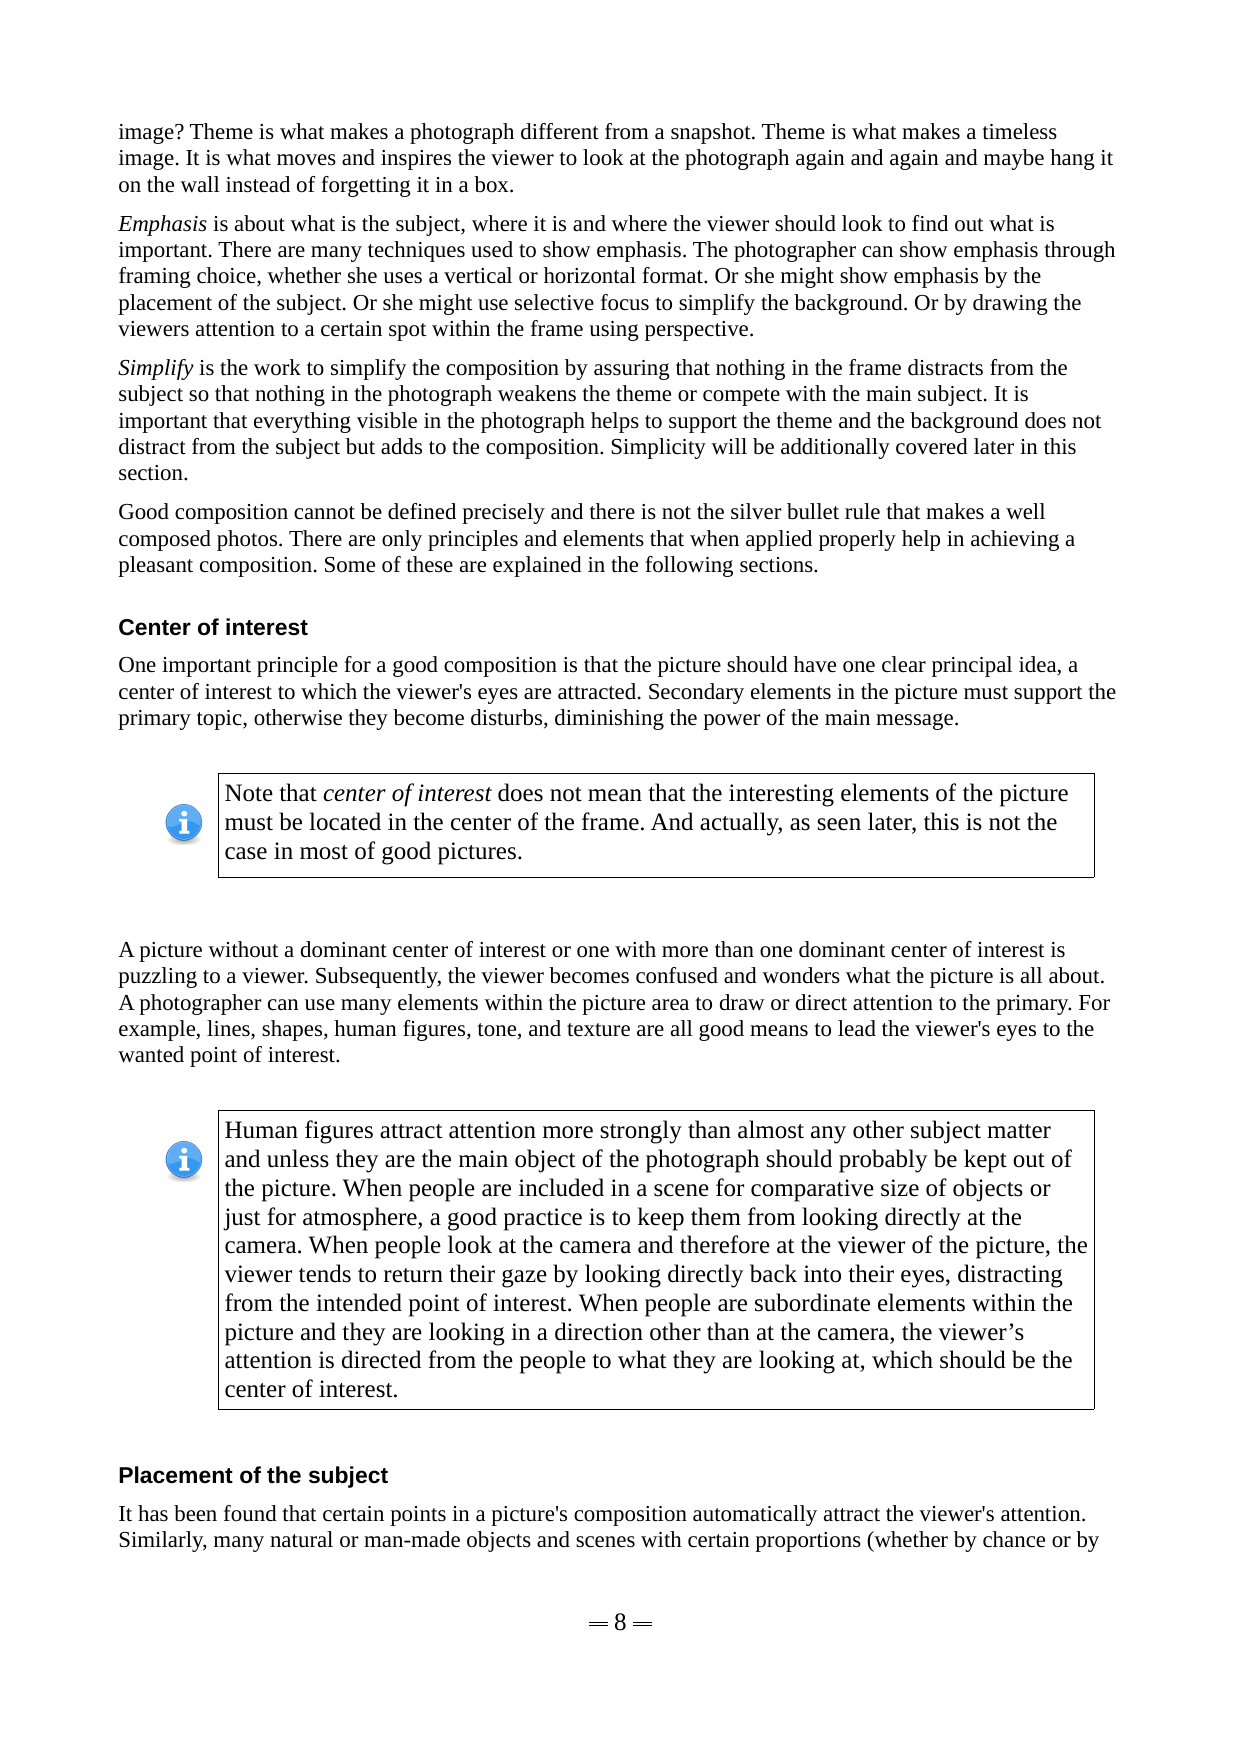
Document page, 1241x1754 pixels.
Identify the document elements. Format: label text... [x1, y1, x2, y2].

table_header Note that center of interest does not mean that the interesting elements of the picture must be located in the center of the frame. And actually, as seen later, this is not the case in most of good pictures. [219, 774, 1094, 877]
text One important principle for a good composition is that the picture should have one clear principal idea, a center of interest to which the viewer's eyes are attracted. Secondary elements in the picture must support the primary topic, otherwise they become disturbs, diminishing the power of the main message. [118, 652, 1122, 731]
text It has been found that certain points in a picture's composition automatically attract the viewer's attention. Similarly, many natural or man-made objects and scenes with certain proportions (whether by chance or by [118, 1500, 1122, 1553]
subtitle Placement of the subject [118, 1462, 1122, 1488]
text Emphasis is about what is the subject, where it is and where the viewer should look to find out what is important. There are many techniques used to show emphasis. The photographer can show emphasis through framing choice, whether she uses a vertical or horizontal format. Or she might show emphasis by the placement of the subject. Or she might use selective focus to simplify the background. Or by drawing the viewers attention to a certain spot within the frame using perspective. [118, 210, 1122, 341]
picture [163, 1141, 204, 1182]
text Good composition cannot be defined precisely and there is not the silver bullet rule that makes a well composed photos. There are only principles and elements that when applied properly help in achieving a pleasant composition. Some of these are explained in the following sections. [118, 498, 1122, 577]
table_header Human figures attract attention more strongly than almost any other subject matter and unless they are the main object of the photograph should probably be kept out of the picture. When people are included in a scene for comparative size of objects or just for atmosphere, a good practice is to keep them from looking directly at the camera. When people look at the camera and therefore at the viewer of the picture, the viewer tends to return their gaze by looking directly back into their eyes, distracting from the intended point of interest. When people are subordinate elements within the picture and they are looking in a direction other than at the camera, the viewer’s attention is directed from the people to what they are looking at, which should be the center of interest. [219, 1111, 1094, 1409]
text image? Theme is what makes a photograph different from a snapshot. Theme is what makes a timeless image. It is what moves and inspires the viewer to look at the photograph again and again and maybe hang it on the wall instead of forgetting it in a box. [118, 118, 1122, 197]
table_header [149, 773, 218, 877]
table_header [149, 1110, 218, 1409]
subtitle Center of interest [118, 613, 1122, 640]
picture [163, 804, 204, 845]
text A picture without a dominant center of interest or one with more than one dominant center of interest is puzzling to a viewer. Subsequently, the viewer becomes confused and wonders what the picture is all about. A photographer can use many elements within the picture area to draw or direct attention to the primary. For example, lines, shapes, human figures, tone, and texture are all good means to lead the viewer's eyes to the wanted point of interest. [118, 936, 1122, 1068]
text Simplify is the work to simplify the composition by assuring that nothing in the frame distracts from the subject so that nothing in the photograph weakens the theme or compete with the main subject. It is important that everything visible in the photograph helps to support the theme and the background does not distract from the subject but adds to the composition. Simplicity will be additionally covered later in this section. [118, 354, 1122, 486]
